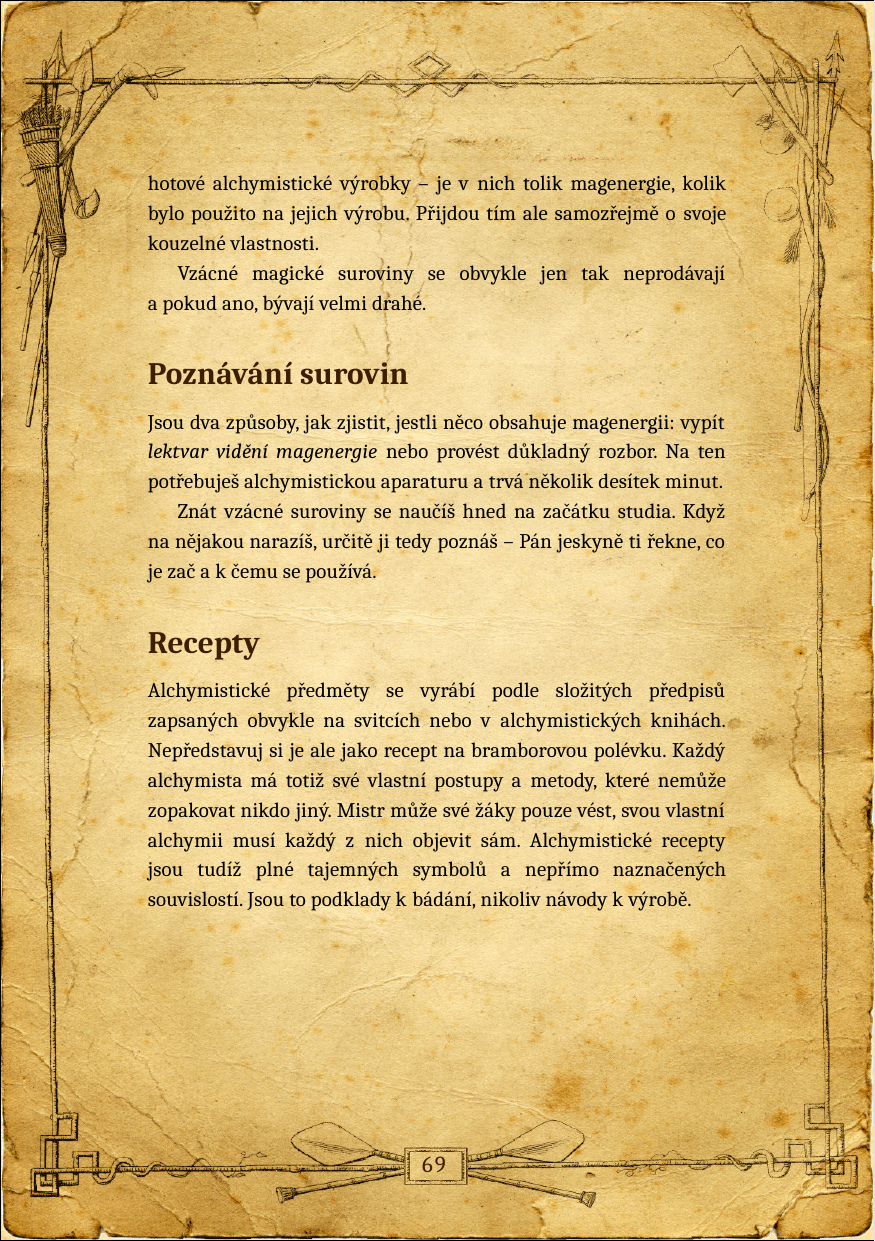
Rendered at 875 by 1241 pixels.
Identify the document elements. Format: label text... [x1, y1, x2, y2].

text hotové alchymistické výrobky – je v⁠ nich tolik magenergie, kolik bylo použito na jejich výrobu. Přijdou tím ale samozřejmě o⁠ svoje kouzelné vlastnosti. Vzácné magické suroviny se obvykle jen tak neprodávají a⁠ pokud ano, bývají velmi drahé. [148, 172, 726, 315]
text Jsou dva způsoby, jak zjistit, jestli něco obsahuje magenergii: vypít lektvar vidění magenergie nebo provést důkladný rozbor. Na ten potřebuješ alchymistickou aparaturu a⁠ trvá několik desítek minut. Znát vzácné suroviny se naučíš hned na začátku studia. Když na nějakou narazíš, určitě ji tedy poznáš – Pán jeskyně ti řekne, co je zač a⁠ k⁠ čemu se používá. [148, 410, 726, 584]
subtitle Poznávání surovin [148, 357, 726, 393]
picture [1, 1, 874, 1240]
text Alchymistické předměty se vyrábí podle složitých předpisů zapsaných obvykle na svitcích nebo v⁠ alchymistických knihách. Nepředstavuj si je ale jako recept na bramborovou polévku. Každý alchymista má totiž své vlastní postupy a⁠ metody, které nemůže zopakovat nikdo jiný. Mistr může své žáky pouze vést, svou vlastní alchymii musí každý z⁠ nich objevit sám. Alchymistické recepty jsou tudíž plné tajemných symbolů a⁠ nepřímo naznačených souvislostí. Jsou to podklady k⁠ bádání, nikoliv návody k⁠ výrobě. [148, 679, 726, 912]
subtitle Recepty [148, 625, 726, 661]
